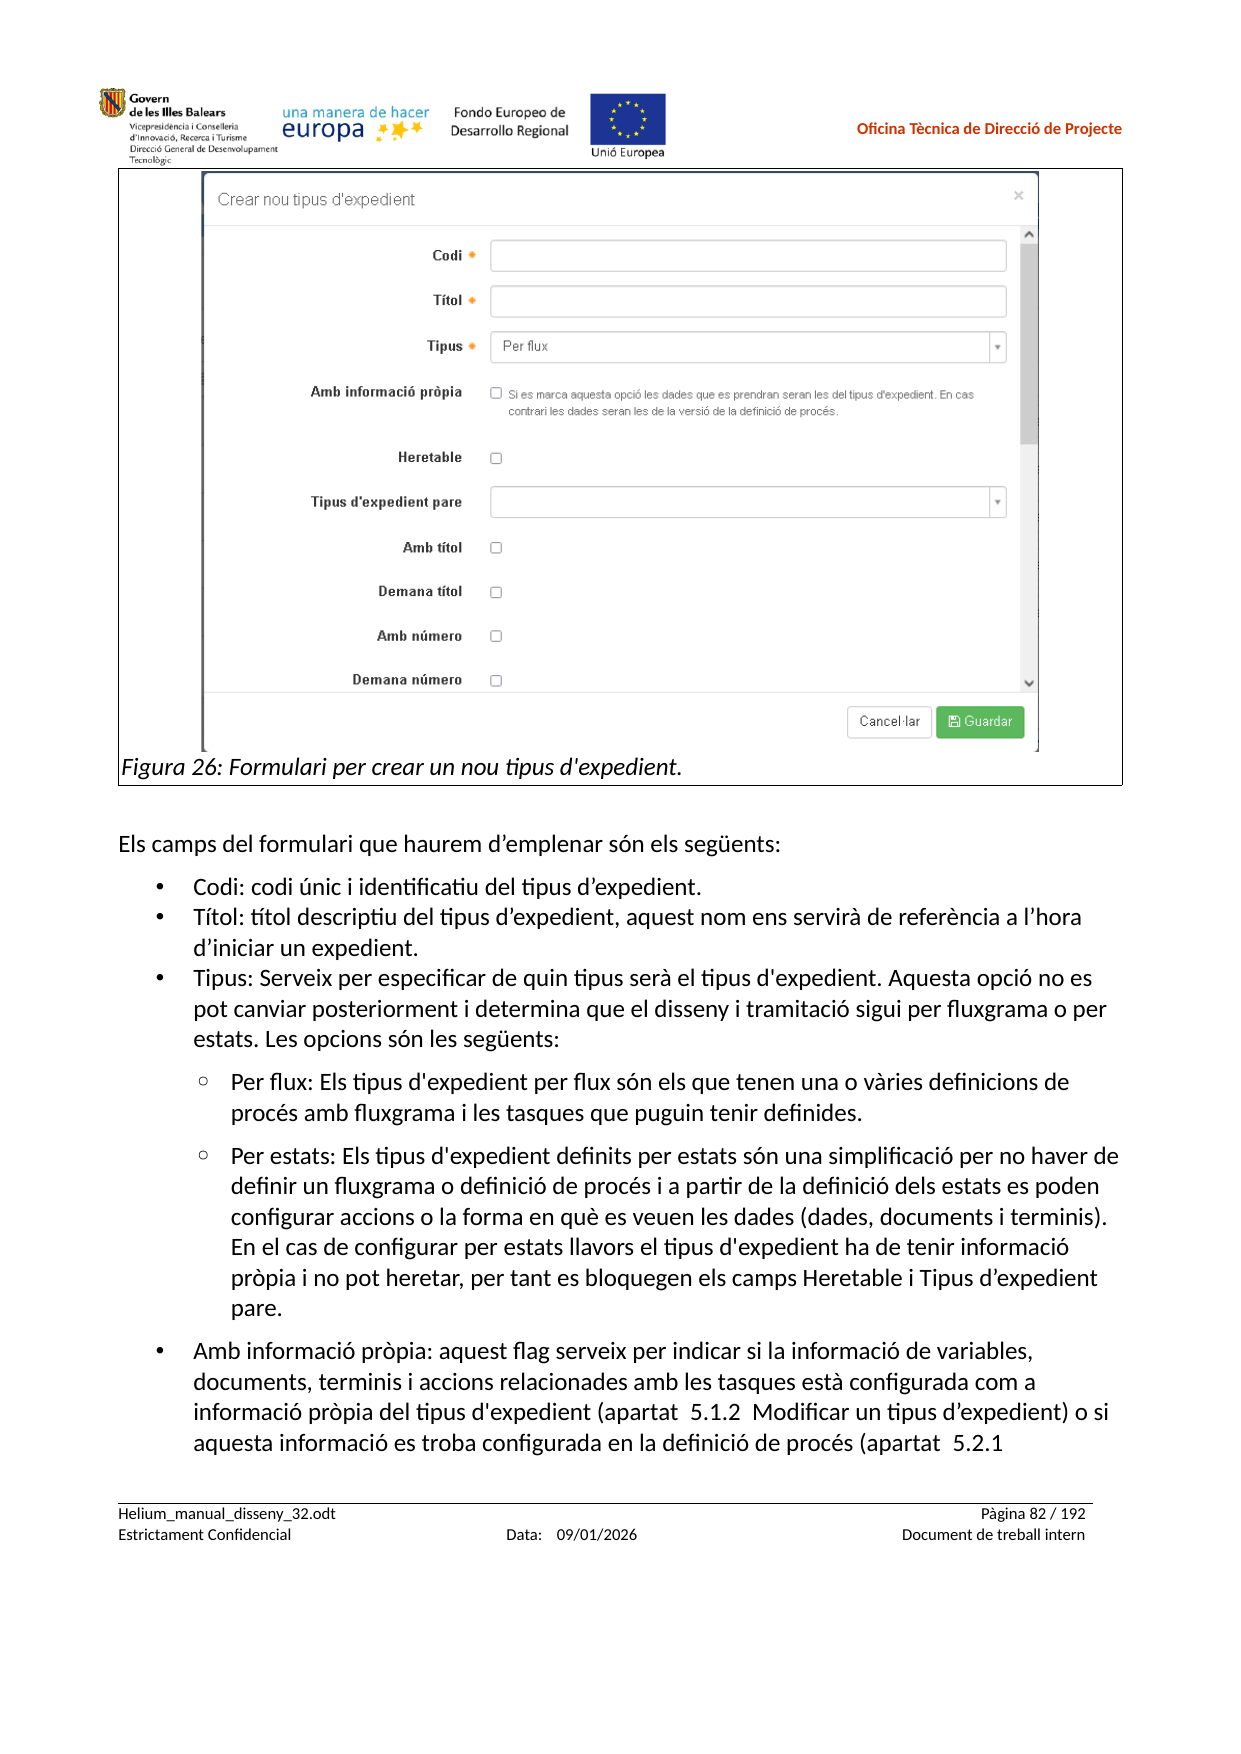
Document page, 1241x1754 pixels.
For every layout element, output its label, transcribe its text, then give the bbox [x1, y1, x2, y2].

picture [201, 171, 1039, 752]
text Els camps del formulari que haurem d’emplenar són els següents: [118, 828, 1122, 858]
list Títol: títol descriptiu del tipus d’expedient, aquest nom ens servirà de referència a l’hora d’iniciar un expedient. [156, 901, 1122, 962]
text Figura 26: Formulari per crear un nou tipus d'expedient. [121, 752, 1119, 782]
list Amb informació pròpia: aquest flag serveix per indicar si la informació de variables, documents, terminis i accions relacionades amb les tasques està configurada com a informació pròpia del tipus d'expedient (apartat 5.1.2 Modificar un tipus d’expedient) o si aquesta informació es troba configurada en la definició de procés (apartat 5.2.1 [156, 1336, 1122, 1458]
picture [99, 87, 668, 166]
list Per flux: Els tipus d'expedient per flux són els que tenen una o vàries definicions de procés amb fluxgrama i les tasques que puguin tenir definides. [193, 1066, 1122, 1127]
list Codi: codi únic i identificatiu del tipus d’expedient. [156, 871, 1122, 901]
list Tipus: Serveix per especificar de quin tipus serà el tipus d'expedient. Aquesta opció no es pot canviar posteriorment i determina que el disseny i tramitació sigui per fluxgrama o per estats. Les opcions són les següents: [156, 962, 1122, 1054]
list Per estats: Els tipus d'expedient definits per estats són una simplificació per no haver de definir un fluxgrama o definició de procés i a partir de la definició dels estats es poden configurar accions o la forma en què es veuen les dades (dades, documents i terminis). En el cas de configurar per estats llavors el tipus d'expedient ha de tenir informació pròpia i no pot heretar, per tant es bloquegen els camps Heretable i Tipus d’expedient pare. [193, 1140, 1122, 1323]
